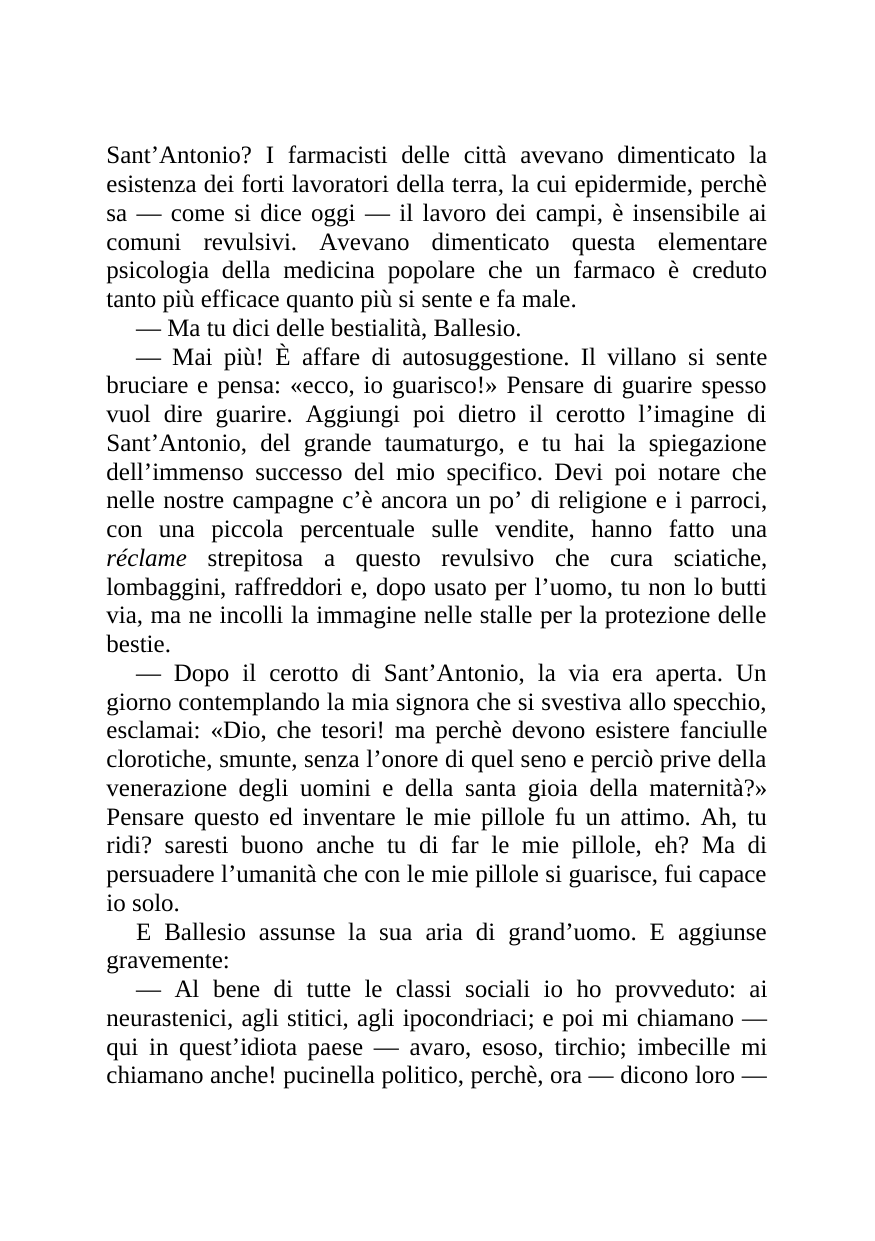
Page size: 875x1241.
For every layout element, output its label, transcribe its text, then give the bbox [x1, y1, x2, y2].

text E Ballesio assunse la sua aria di grand’uomo. E aggiunse gravemente: [106, 917, 768, 974]
text — Mai più! È affare di autosuggestione. Il villano si sente bruciare e pensa: «ecco, io guarisco!» Pensare di guarire spesso vuol dire guarire. Aggiungi poi dietro il cerotto l’imagine di Sant’Antonio, del grande taumaturgo, e tu hai la spiegazione dell’immenso successo del mio specifico. Devi poi notare che nelle nostre campagne c’è ancora un po’ di religione e i parroci, con una piccola percentuale sulle vendite, hanno fatto una réclame strepitosa a questo revulsivo che cura sciatiche, lombaggini, raffreddori e, dopo usato per l’uomo, tu non lo butti via, ma ne incolli la immagine nelle stalle per la protezione delle bestie. [106, 342, 768, 658]
text — Ma tu dici delle bestialità, Ballesio. [106, 313, 768, 342]
text Sant’Antonio? I farmacisti delle città avevano dimenticato la esistenza dei forti lavoratori della terra, la cui epidermide, perchè sa — come si dice oggi — il lavoro dei campi, è insensibile ai comuni revulsivi. Avevano dimenticato questa elementare psicologia della medicina popolare che un farmaco è creduto tanto più efficace quanto più si sente e fa male. [106, 140, 768, 313]
text — Dopo il cerotto di Sant’Antonio, la via era aperta. Un giorno contemplando la mia signora che si svestiva allo specchio, esclamai: «Dio, che tesori! ma perchè devono esistere fanciulle clorotiche, smunte, senza l’onore di quel seno e perciò prive della venerazione degli uomini e della santa gioia della maternità?» Pensare questo ed inventare le mie pillole fu un attimo. Ah, tu ridi? saresti buono anche tu di far le mie pillole, eh? Ma di persuadere l’umanità che con le mie pillole si guarisce, fui capace io solo. [106, 658, 768, 917]
text — Al bene di tutte le classi sociali io ho provveduto: ai neurastenici, agli stitici, agli ipocondriaci; e poi mi chiamano — qui in quest’idiota paese — avaro, esoso, tirchio; imbecille mi chiamano anche! pucinella politico, perchè, ora — dicono loro — [106, 974, 768, 1089]
